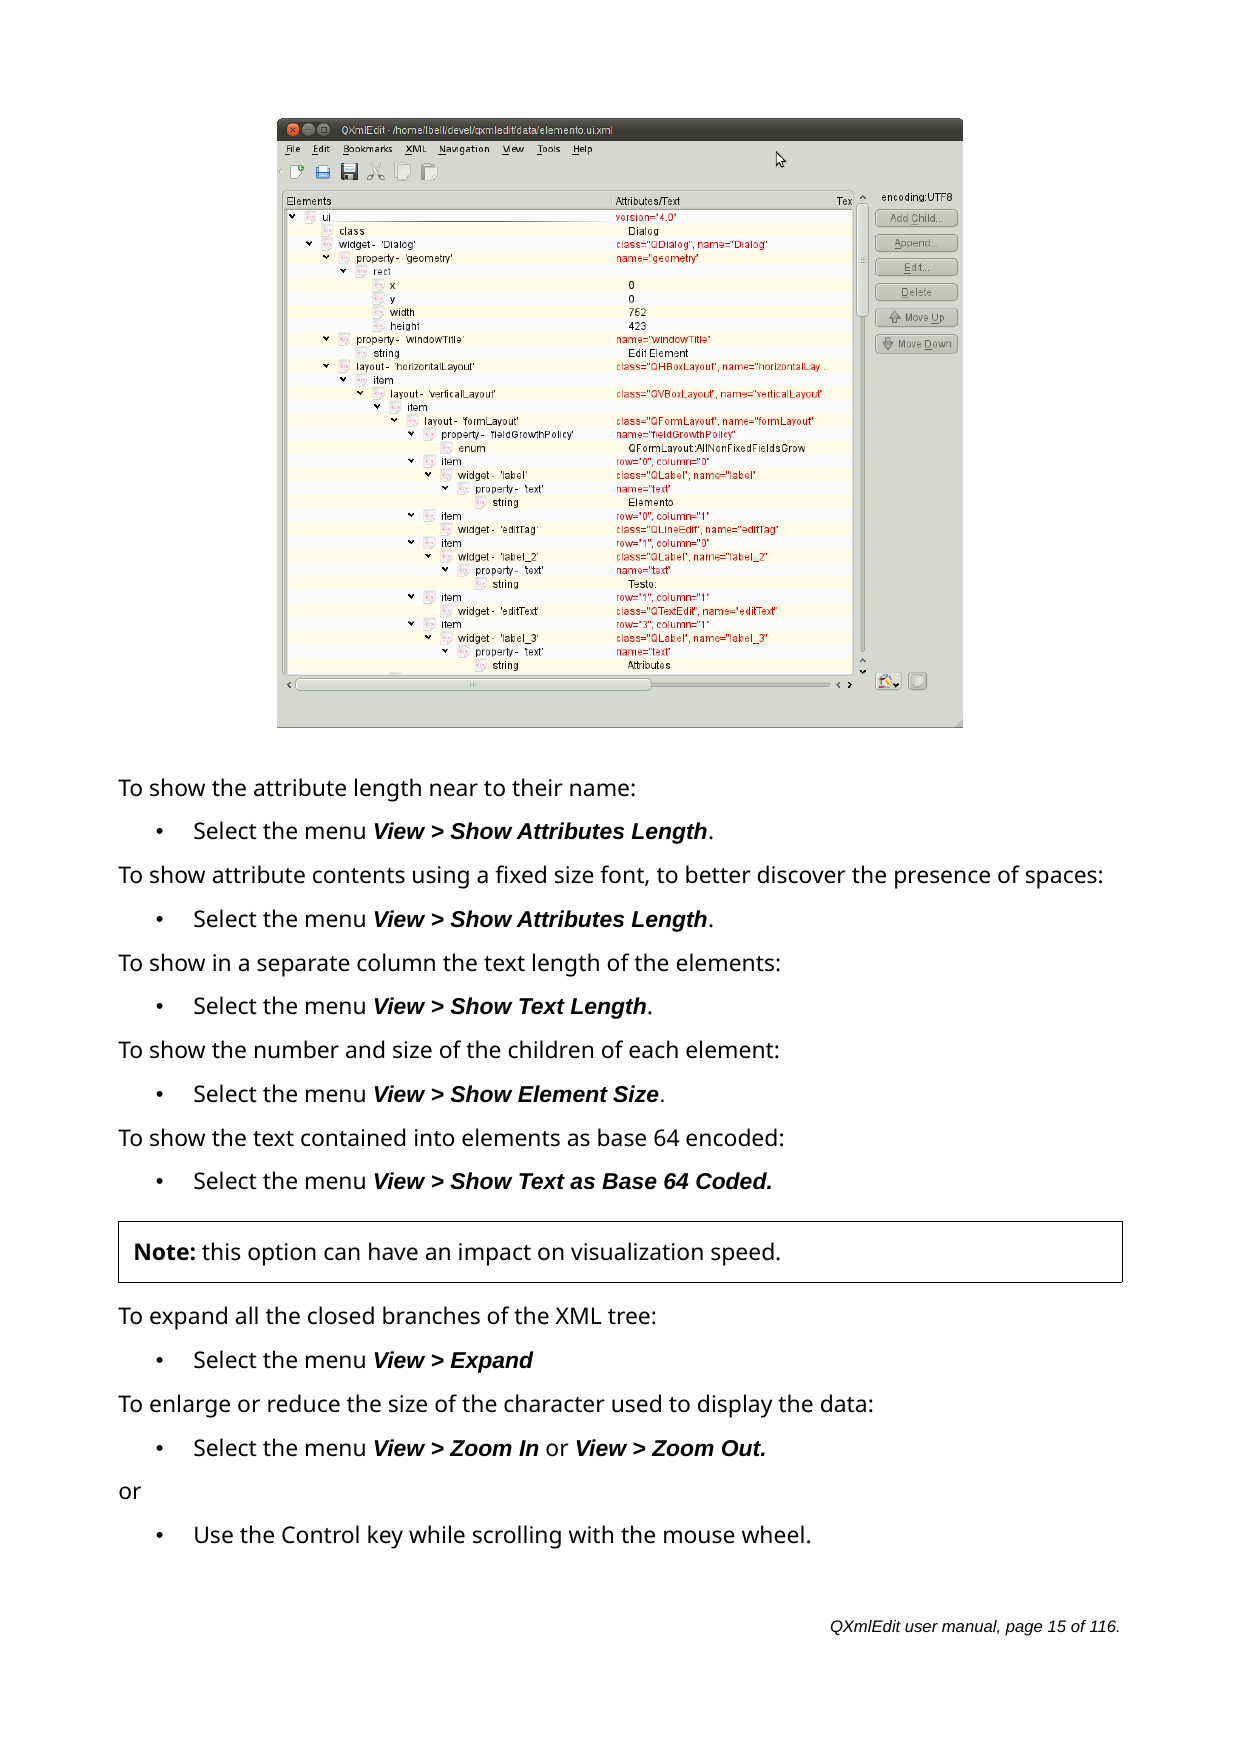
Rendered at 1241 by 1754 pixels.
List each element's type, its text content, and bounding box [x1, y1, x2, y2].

text To show the text contained into elements as base 64 encoded: [118, 1122, 1122, 1153]
list Use the Control key while scrolling with the mouse wheel. [156, 1519, 1122, 1550]
list Select the menu View > Show Attributes Length. [156, 815, 1122, 847]
picture [277, 118, 963, 728]
text To show in a separate column the text length of the elements: [118, 947, 1122, 978]
list Select the menu View > Expand [156, 1344, 1122, 1375]
text To expand all the closed branches of the XML tree: [118, 1300, 1122, 1331]
text Note: this option can have an impact on visualization speed. [119, 1222, 1122, 1282]
text To show the number and size of the children of each element: [118, 1034, 1122, 1065]
list Select the menu View > Show Text as Base 64 Coded. [156, 1165, 1122, 1197]
text To show the attribute length near to their name: [118, 772, 1122, 803]
text To enlarge or reduce the size of the character used to display the data: [118, 1388, 1122, 1419]
list Select the menu View > Show Element Size. [156, 1078, 1122, 1109]
text To show attribute contents using a fixed size font, to better discover the presence of spaces: [118, 859, 1122, 890]
list Select the menu View > Show Text Length. [156, 990, 1122, 1022]
text or [118, 1475, 1122, 1506]
list Select the menu View > Show Attributes Length. [156, 903, 1122, 934]
list Select the menu View > Zoom In or View > Zoom Out. [156, 1431, 1122, 1463]
